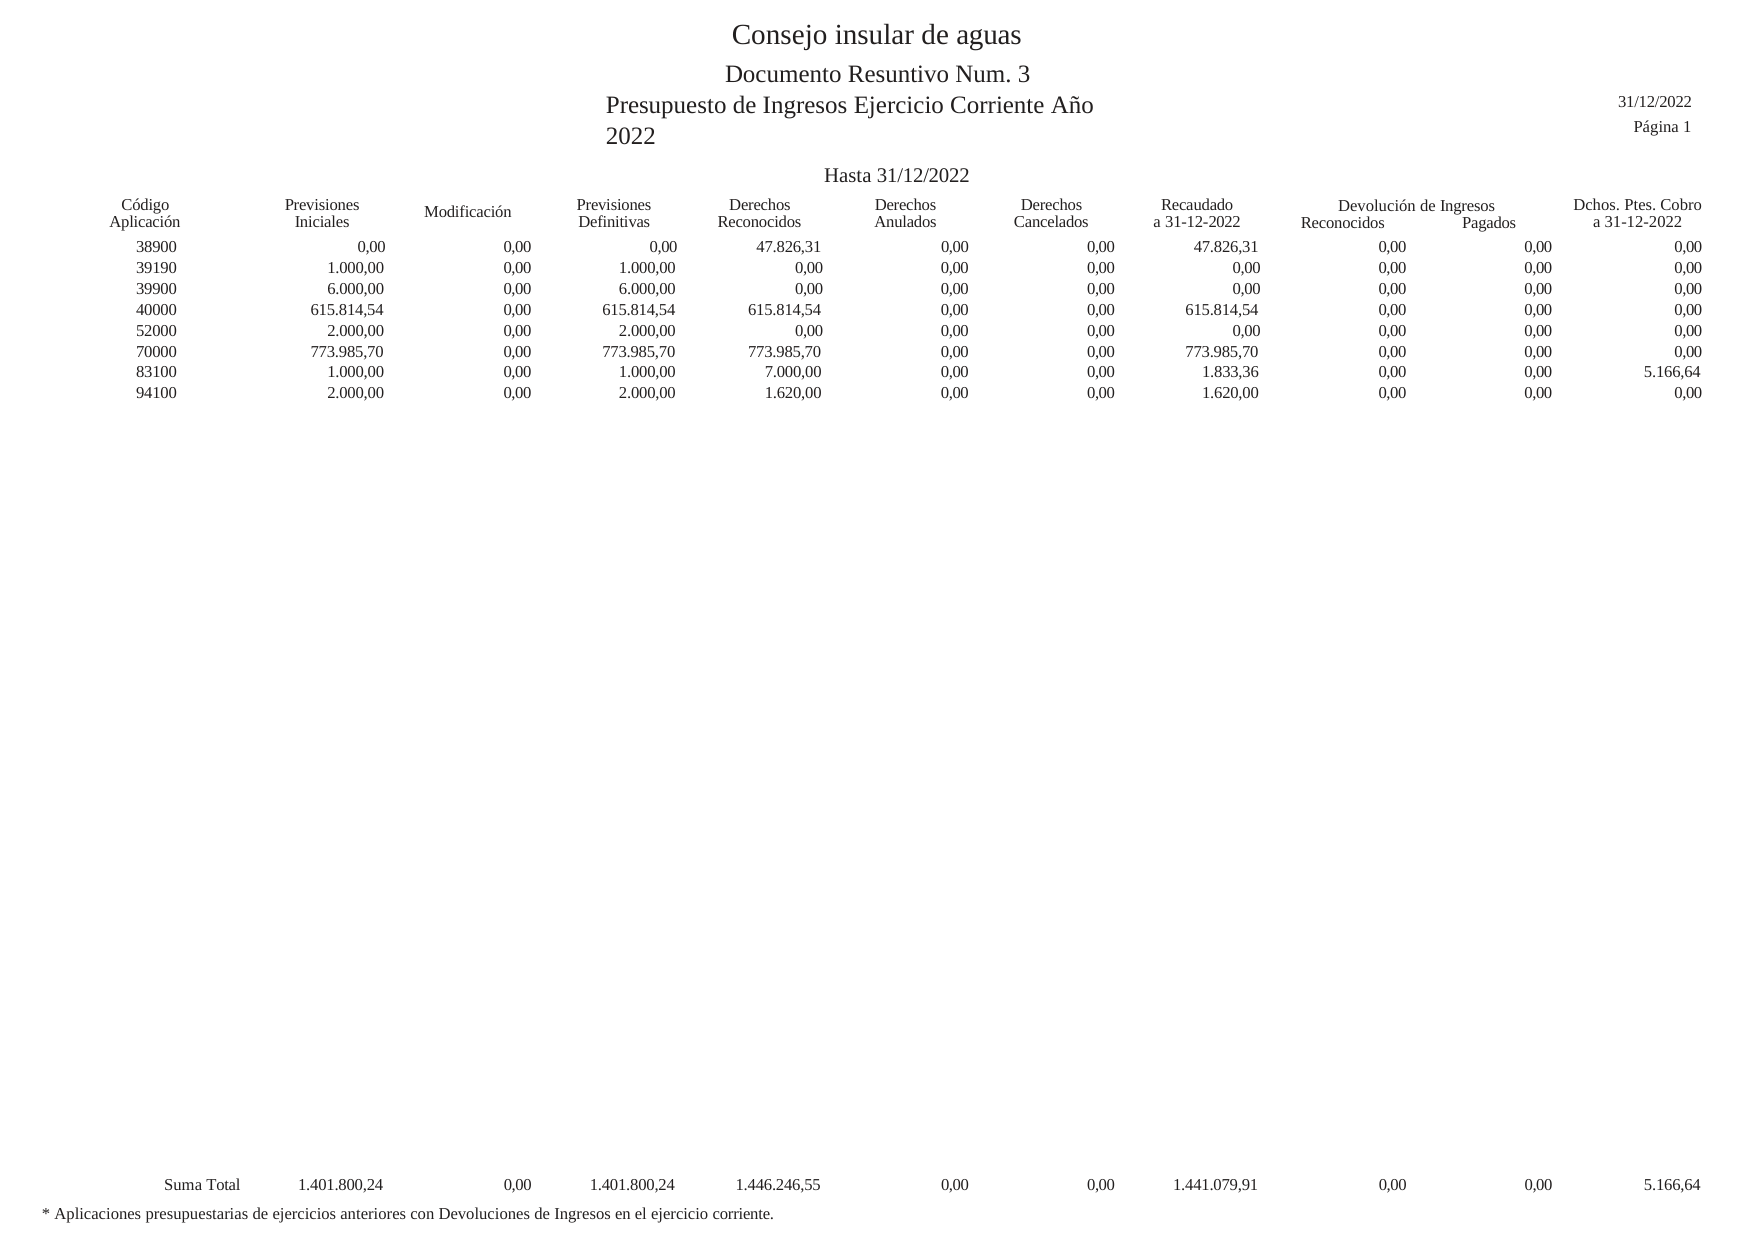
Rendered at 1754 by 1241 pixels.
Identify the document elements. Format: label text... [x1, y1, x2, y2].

text 0,00 [979, 302, 1115, 319]
text 0,00 [1562, 279, 1702, 298]
text 0,00 [979, 260, 1115, 277]
text 0,00 [250, 237, 386, 256]
text 1.620,00 [1202, 385, 1271, 402]
text 70000 [62, 344, 250, 361]
text 0,00 [1417, 385, 1552, 402]
text Dchos. Ptes. Cobro a 31-12-2022 [1573, 198, 1705, 231]
text 0,00 [1125, 260, 1261, 277]
text 1.620,00 [764, 385, 833, 402]
text 0,00 [687, 260, 823, 277]
text 0,00 [979, 362, 1115, 382]
text 0,00 [396, 385, 531, 402]
text 0,00 [833, 1175, 969, 1194]
text Previsiones Iniciales [284, 198, 396, 231]
text 0,00 [1125, 279, 1261, 298]
text 2.000,00 [619, 321, 687, 340]
text 0,00 [1271, 321, 1406, 340]
text 773.985,70 [310, 344, 396, 361]
text 773.985,70 [1185, 344, 1271, 361]
text 5.166,64 [1644, 362, 1715, 382]
text 0,00 [1271, 302, 1406, 319]
text 0,00 [1271, 344, 1406, 361]
text 0,00 [1562, 344, 1702, 361]
text Derechos Reconocidos [717, 198, 833, 231]
text 0,00 [833, 237, 969, 256]
text 0,00 [396, 344, 531, 361]
text Consejo insular de aguas [732, 17, 1188, 50]
text 1.000,00 [327, 260, 396, 277]
text Recaudado a 31-12-2022 [1153, 198, 1242, 231]
text 0,00 [979, 385, 1115, 402]
text 1.833,36 [1202, 362, 1271, 382]
text 0,00 [1417, 279, 1552, 298]
text 0,00 [1562, 237, 1702, 256]
text 615.814,54 [748, 302, 833, 319]
text 0,00 [396, 237, 532, 256]
text 1.000,00 [619, 362, 688, 382]
text 0,00 [1562, 321, 1702, 340]
text 0,00 [1271, 279, 1406, 298]
text 1.401.800,24 [298, 1175, 396, 1194]
text Derechos Anulados [874, 198, 939, 231]
text 0,00 [1271, 362, 1406, 382]
text 0,00 [979, 1175, 1115, 1194]
text 0,00 [1562, 302, 1702, 319]
text 773.985,70 [748, 344, 833, 361]
text 39190 [62, 260, 250, 277]
text 0,00 [687, 279, 823, 298]
text Página 1 [1614, 116, 1692, 136]
text 1.446.246,55 [735, 1175, 833, 1194]
text 0,00 [542, 237, 677, 256]
text 83100 [62, 362, 250, 382]
text 0,00 [833, 302, 969, 319]
text 0,00 [1417, 321, 1552, 340]
text 615.814,54 [1185, 302, 1271, 319]
text 0,00 [833, 385, 969, 402]
text 6.000,00 [327, 279, 396, 298]
text Suma Total [164, 1175, 250, 1194]
text 0,00 [396, 302, 531, 319]
text 0,00 [979, 237, 1115, 256]
text 38900 [62, 237, 250, 256]
text 7.000,00 [764, 362, 833, 382]
text Documento Resuntivo Num. 3 Presupuesto de Ingresos Ejercicio Corriente Año 2022 [606, 59, 1149, 150]
text Derechos Cancelados [1014, 198, 1125, 231]
text 40000 [62, 302, 250, 319]
text 615.814,54 [310, 302, 396, 319]
text 2.000,00 [327, 385, 396, 402]
text Pagados [1462, 216, 1563, 232]
text 0,00 [396, 260, 531, 277]
text Reconocidos [1301, 216, 1417, 232]
text 0,00 [833, 321, 969, 340]
text 0,00 [979, 279, 1115, 298]
text 0,00 [1562, 260, 1702, 277]
text 0,00 [979, 321, 1115, 340]
text 2.000,00 [619, 385, 688, 402]
text 0,00 [1417, 302, 1552, 319]
text 52000 [62, 321, 250, 340]
text 773.985,70 [602, 344, 688, 361]
text 0,00 [979, 344, 1115, 361]
text 1.441.079,91 [1173, 1175, 1271, 1194]
text 0,00 [1271, 260, 1406, 277]
text 0,00 [833, 362, 969, 382]
text 615.814,54 [602, 302, 688, 319]
text 0,00 [1417, 260, 1552, 277]
text 0,00 [1417, 362, 1552, 382]
text 0,00 [396, 279, 531, 298]
text 47.826,31 [756, 237, 833, 256]
text Devolución de Ingresos [1338, 196, 1563, 215]
text 0,00 [833, 260, 969, 277]
text 94100 [62, 385, 250, 402]
text 1.401.800,24 [589, 1175, 688, 1194]
text 0,00 [396, 1175, 532, 1194]
text 0,00 [1271, 237, 1407, 256]
text Modificación [424, 202, 542, 221]
text 0,00 [687, 321, 823, 340]
text 6.000,00 [619, 279, 687, 298]
text 0,00 [1271, 385, 1406, 402]
text 0,00 [1562, 385, 1702, 402]
text Código Aplicación [109, 198, 225, 231]
text 1.000,00 [619, 260, 687, 277]
text Previsiones Definitivas [576, 198, 688, 231]
text 0,00 [1417, 1175, 1552, 1194]
text 0,00 [833, 279, 969, 298]
text 0,00 [1125, 321, 1261, 340]
text 31/12/2022 [1614, 91, 1692, 111]
text 0,00 [1417, 344, 1552, 361]
text 2.000,00 [327, 321, 396, 340]
text Hasta 31/12/2022 [824, 163, 1188, 187]
text 5.166,64 [1644, 1175, 1715, 1194]
text 47.826,31 [1193, 237, 1271, 256]
text 0,00 [396, 362, 531, 382]
text * Aplicaciones presupuestarias de ejercicios anteriores con Devoluciones de Ingresos en el ejercicio corriente. [42, 1204, 776, 1223]
text 1.000,00 [327, 362, 396, 382]
text 0,00 [833, 344, 969, 361]
text 0,00 [1417, 237, 1552, 256]
text 0,00 [1271, 1175, 1407, 1194]
text 39900 [62, 279, 250, 298]
text 0,00 [396, 321, 531, 340]
